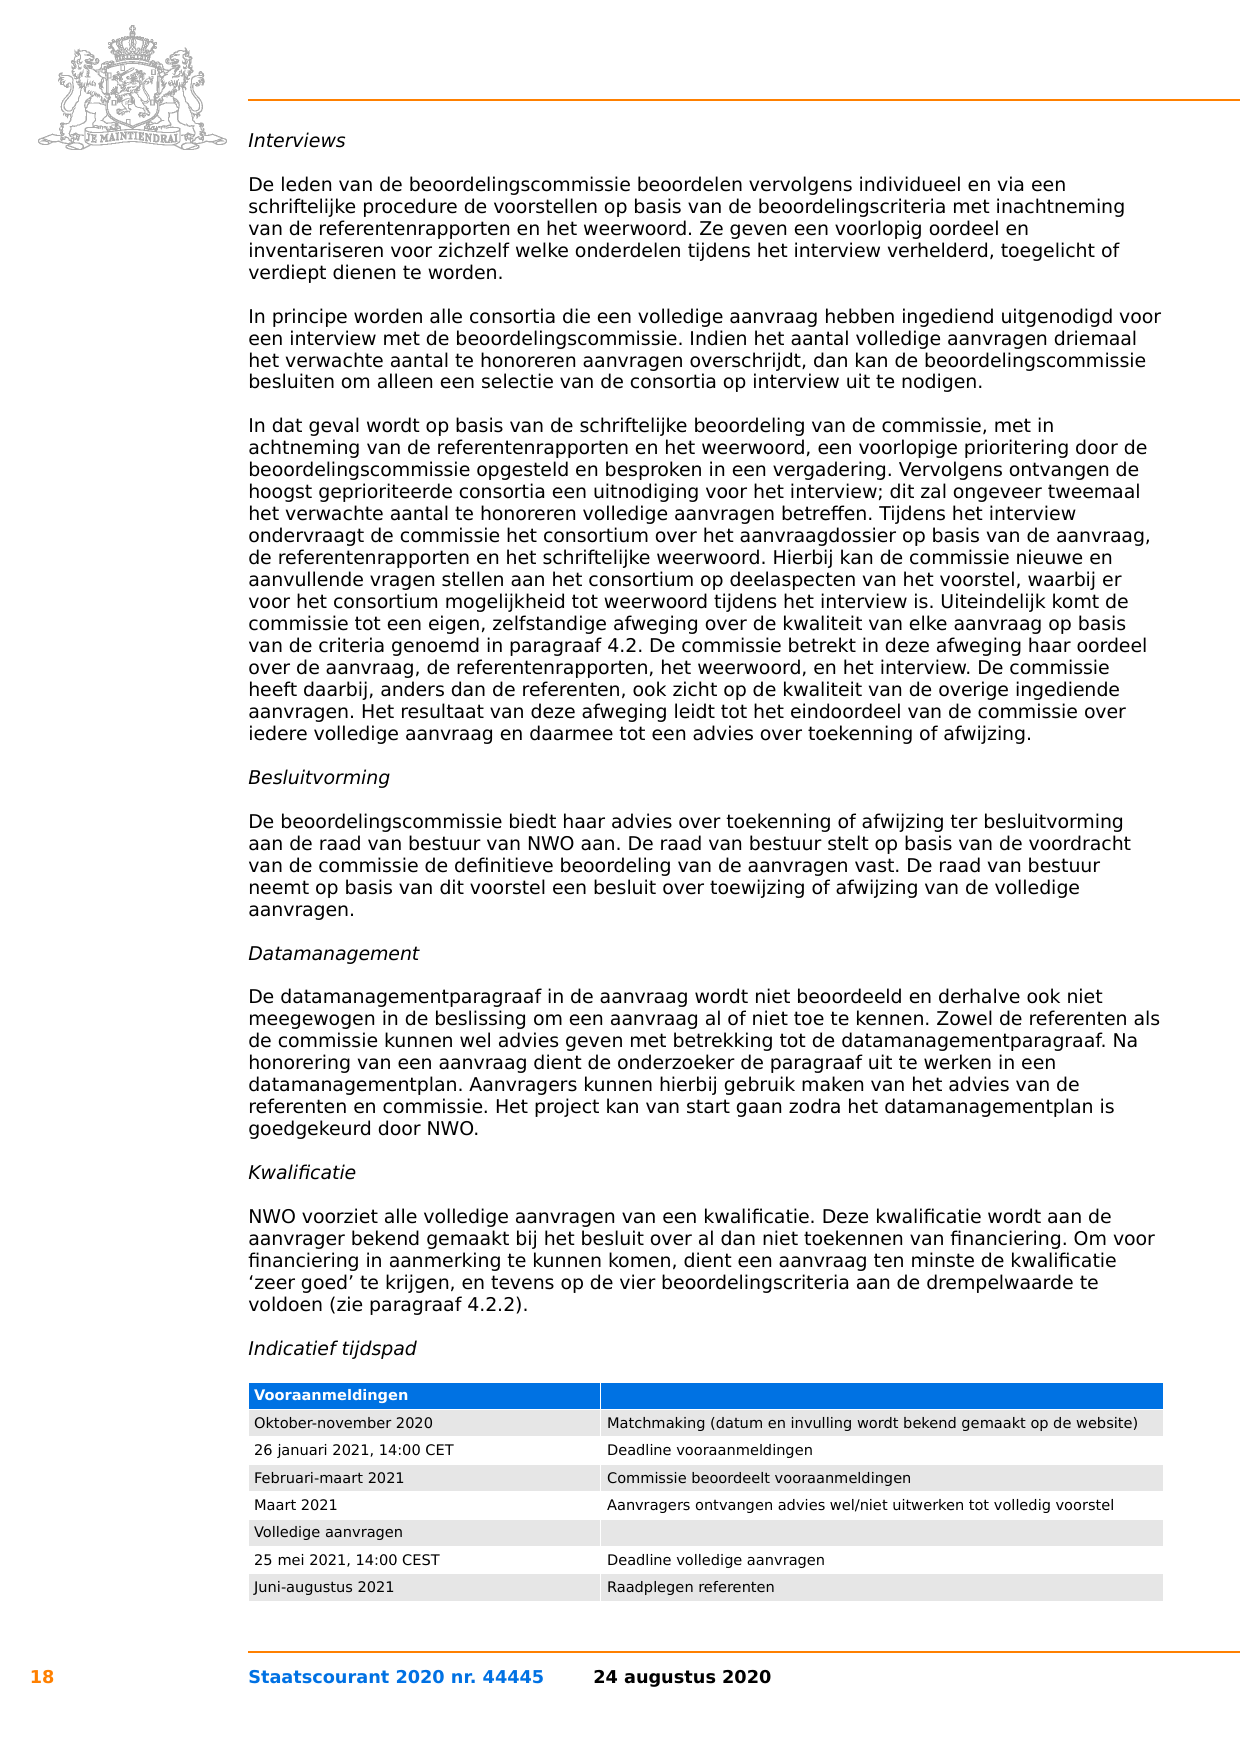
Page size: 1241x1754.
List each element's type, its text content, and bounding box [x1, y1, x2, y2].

subtitle Datamanagement [248, 942, 1163, 964]
table_cell Februari-maart 2021 [249, 1465, 600, 1491]
table_header Vooraanmeldingen [249, 1383, 600, 1409]
table_cell Aanvragers ontvangen advies wel/niet uitwerken tot volledig voorstel [601, 1492, 1163, 1518]
table_cell Juni-augustus 2021 [249, 1574, 600, 1601]
subtitle Interviews [248, 130, 1163, 152]
text De beoordelingscommissie biedt haar advies over toekenning of afwijzing ter besluitvorming aan de raad van bestuur van NWO aan. De raad van bestuur stelt op basis van de voordracht van de commissie de definitieve beoordeling van de aanvragen vast. De raad van bestuur neemt op basis van dit voorstel een besluit over toewijzing of afwijzing van de volledige aanvragen. [248, 811, 1163, 921]
table_cell Deadline vooraanmeldingen [601, 1438, 1163, 1464]
table_cell Maart 2021 [249, 1492, 600, 1518]
table_cell Volledige aanvragen [249, 1520, 600, 1546]
table_cell Matchmaking (datum en invulling wordt bekend gemaakt op de website) [601, 1410, 1163, 1436]
table_cell Deadline volledige aanvragen [601, 1547, 1163, 1573]
text In principe worden alle consortia die een volledige aanvraag hebben ingediend uitgenodigd voor een interview met de beoordelingscommissie. Indien het aantal volledige aanvragen driemaal het verwachte aantal te honoreren aanvragen overschrijdt, dan kan de beoordelingscommissie besluiten om alleen een selectie van de consortia op interview uit te nodigen. [248, 306, 1163, 393]
text De datamanagementparagraaf in de aanvraag wordt niet beoordeeld en derhalve ook niet meegewogen in de beslissing om een aanvraag al of niet toe te kennen. Zowel de referenten als de commissie kunnen wel advies geven met betrekking tot de datamanagementparagraaf. Na honorering van een aanvraag dient de onderzoeker de paragraaf uit te werken in een datamanagementplan. Aanvragers kunnen hierbij gebruik maken van het advies van de referenten en commissie. Het project kan van start gaan zodra het datamanagementplan is goedgekeurd door NWO. [248, 986, 1163, 1140]
text De leden van de beoordelingscommissie beoordelen vervolgens individueel en via een schriftelijke procedure de voorstellen op basis van de beoordelingscriteria met inachtneming van de referentenrapporten en het weerwoord. Ze geven een voorlopig oordeel en inventariseren voor zichzelf welke onderdelen tijdens het interview verhelderd, toegelicht of verdiept dienen te worden. [248, 174, 1163, 284]
text NWO voorziet alle volledige aanvragen van een kwalificatie. Deze kwalificatie wordt aan de aanvrager bekend gemaakt bij het besluit over al dan niet toekennen van financiering. Om voor financiering in aanmerking te kunnen komen, dient een aanvraag ten minste de kwalificatie ‘zeer goed’ te krijgen, en tevens op de vier beoordelingscriteria aan de drempelwaarde te voldoen (zie paragraaf 4.2.2). [248, 1206, 1163, 1316]
picture [38, 25, 227, 150]
subtitle Kwalificatie [248, 1162, 1163, 1184]
subtitle Besluitvorming [248, 767, 1163, 789]
table_cell 26 januari 2021, 14:00 CET [249, 1438, 600, 1464]
table_header [601, 1383, 1163, 1409]
table_cell Commissie beoordeelt vooraanmeldingen [601, 1465, 1163, 1491]
table_cell 25 mei 2021, 14:00 CEST [249, 1547, 600, 1573]
text In dat geval wordt op basis van de schriftelijke beoordeling van de commissie, met in achtneming van de referentenrapporten en het weerwoord, een voorlopige prioritering door de beoordelingscommissie opgesteld en besproken in een vergadering. Vervolgens ontvangen de hoogst geprioriteerde consortia een uitnodiging voor het interview; dit zal ongeveer tweemaal het verwachte aantal te honoreren volledige aanvragen betreffen. Tijdens het interview ondervraagt de commissie het consortium over het aanvraagdossier op basis van de aanvraag, de referentenrapporten en het schriftelijke weerwoord. Hierbij kan de commissie nieuwe en aanvullende vragen stellen aan het consortium op deelaspecten van het voorstel, waarbij er voor het consortium mogelijkheid tot weerwoord tijdens het interview is. Uiteindelijk komt de commissie tot een eigen, zelfstandige afweging over de kwaliteit van elke aanvraag op basis van de criteria genoemd in paragraaf 4.2. De commissie betrekt in deze afweging haar oordeel over de aanvraag, de referentenrapporten, het weerwoord, en het interview. De commissie heeft daarbij, anders dan de referenten, ook zicht op de kwaliteit van de overige ingediende aanvragen. Het resultaat van deze afweging leidt tot het eindoordeel van de commissie over iedere volledige aanvraag en daarmee tot een advies over toekenning of afwijzing. [248, 415, 1163, 745]
subtitle Indicatief tijdspad [248, 1338, 1163, 1360]
table_cell Oktober-november 2020 [249, 1410, 600, 1436]
table_cell [601, 1520, 1163, 1546]
table_cell Raadplegen referenten [601, 1574, 1163, 1601]
